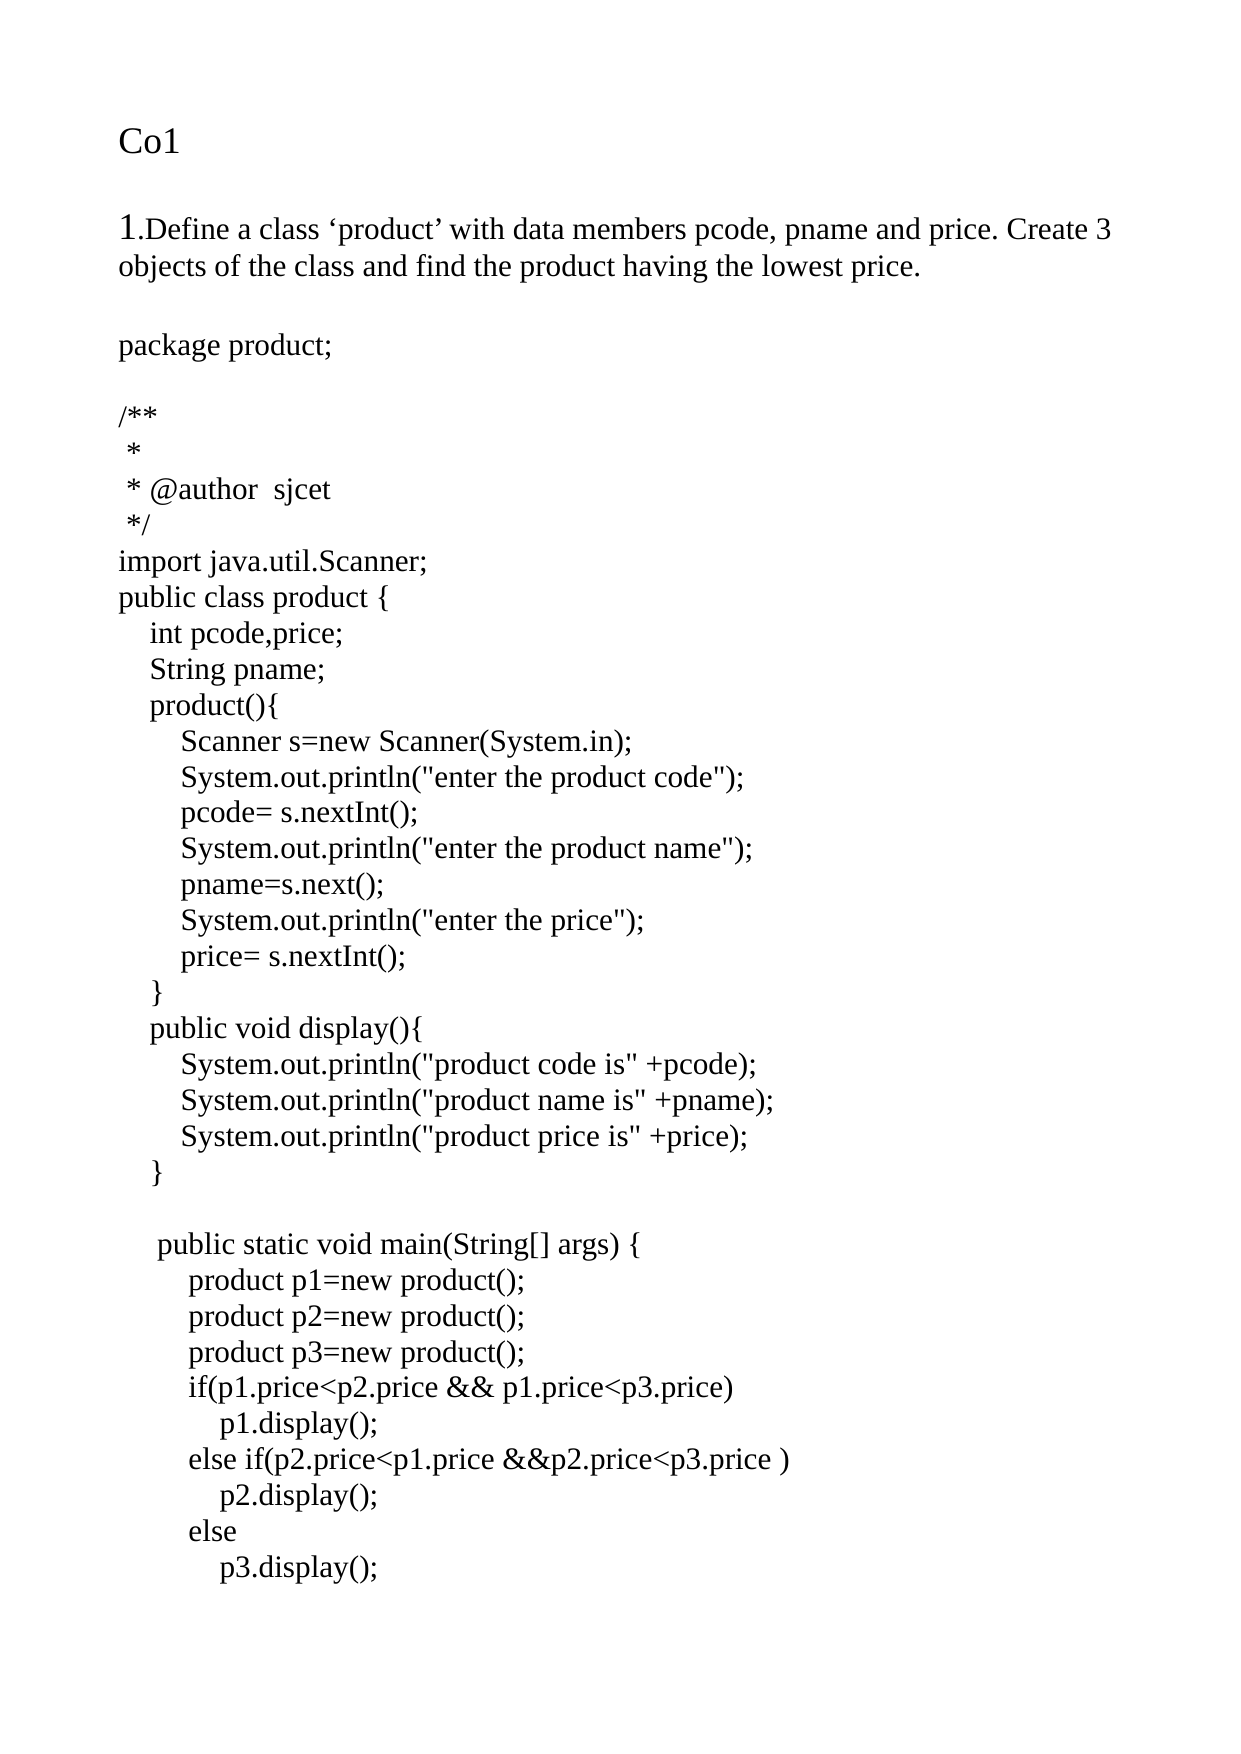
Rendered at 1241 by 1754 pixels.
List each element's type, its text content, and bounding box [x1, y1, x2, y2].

text else if(p2.price<p1.price &&p2.price<p3.price ) [118, 1441, 1122, 1477]
text pname=s.next(); [118, 866, 1122, 902]
text System.out.println("product code is" +pcode); [118, 1045, 1122, 1081]
text */ [118, 506, 1122, 542]
text Co1 [118, 118, 1122, 161]
text } [118, 973, 1122, 1009]
text price= s.nextInt(); [118, 937, 1122, 973]
text System.out.println("enter the product code"); [118, 758, 1122, 794]
text * @author sjcet [118, 470, 1122, 506]
text Scanner s=new Scanner(System.in); [118, 722, 1122, 758]
text package product; [118, 327, 1122, 362]
text import java.util.Scanner; [118, 542, 1122, 578]
text p3.display(); [118, 1548, 1122, 1584]
text public static void main(String[] args) { [118, 1225, 1122, 1261]
text else [118, 1512, 1122, 1548]
text /** [118, 398, 1122, 434]
text String pname; [118, 650, 1122, 686]
text pcode= s.nextInt(); [118, 794, 1122, 830]
text System.out.println("product name is" +pname); [118, 1081, 1122, 1117]
text public class product { [118, 578, 1122, 614]
text 1.Define a class ‘product’ with data members pcode, pname and price. Create 3 objects of the class and find the product having the lowest price. [118, 204, 1122, 283]
text if(p1.price<p2.price && p1.price<p3.price) [118, 1369, 1122, 1405]
text * [118, 434, 1122, 470]
text p1.display(); [118, 1405, 1122, 1441]
text System.out.println("enter the product name"); [118, 830, 1122, 866]
text System.out.println("enter the price"); [118, 902, 1122, 937]
text System.out.println("product price is" +price); [118, 1117, 1122, 1153]
text product p2=new product(); [118, 1297, 1122, 1333]
text p2.display(); [118, 1477, 1122, 1512]
text public void display(){ [118, 1009, 1122, 1045]
text } [118, 1153, 1122, 1189]
text int pcode,price; [118, 614, 1122, 650]
text product p3=new product(); [118, 1333, 1122, 1369]
text product p1=new product(); [118, 1261, 1122, 1297]
text product(){ [118, 686, 1122, 722]
